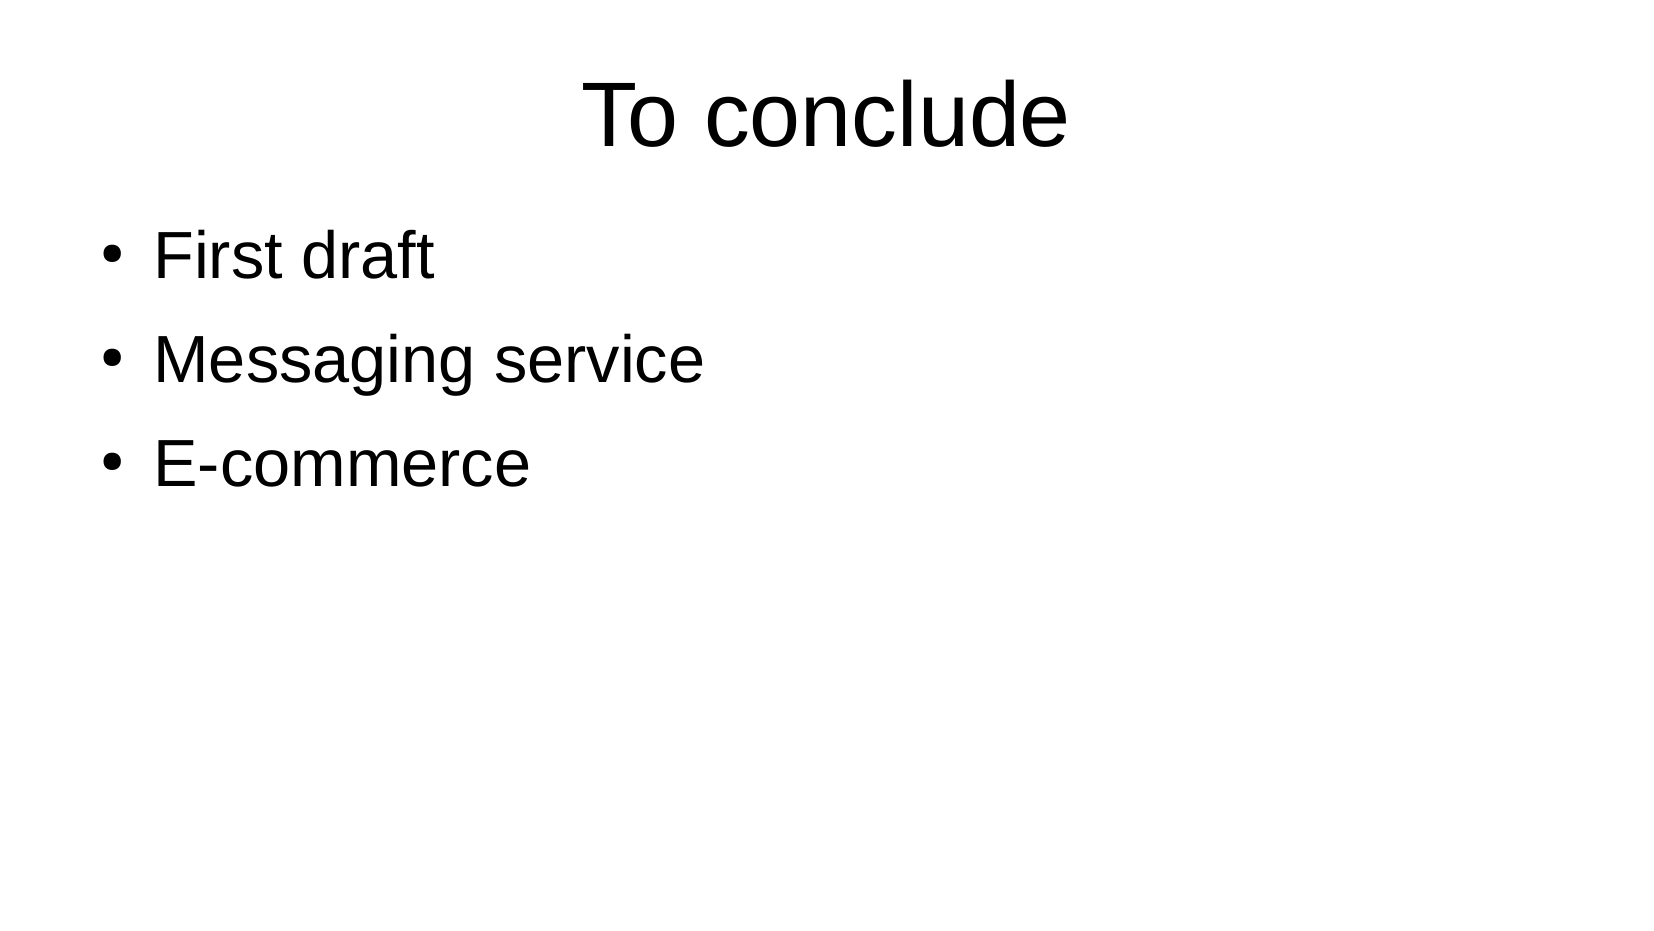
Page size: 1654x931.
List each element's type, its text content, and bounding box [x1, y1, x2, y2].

title To conclude [82, 37, 1571, 193]
list First draft Messaging service E-commerce [82, 217, 1571, 758]
